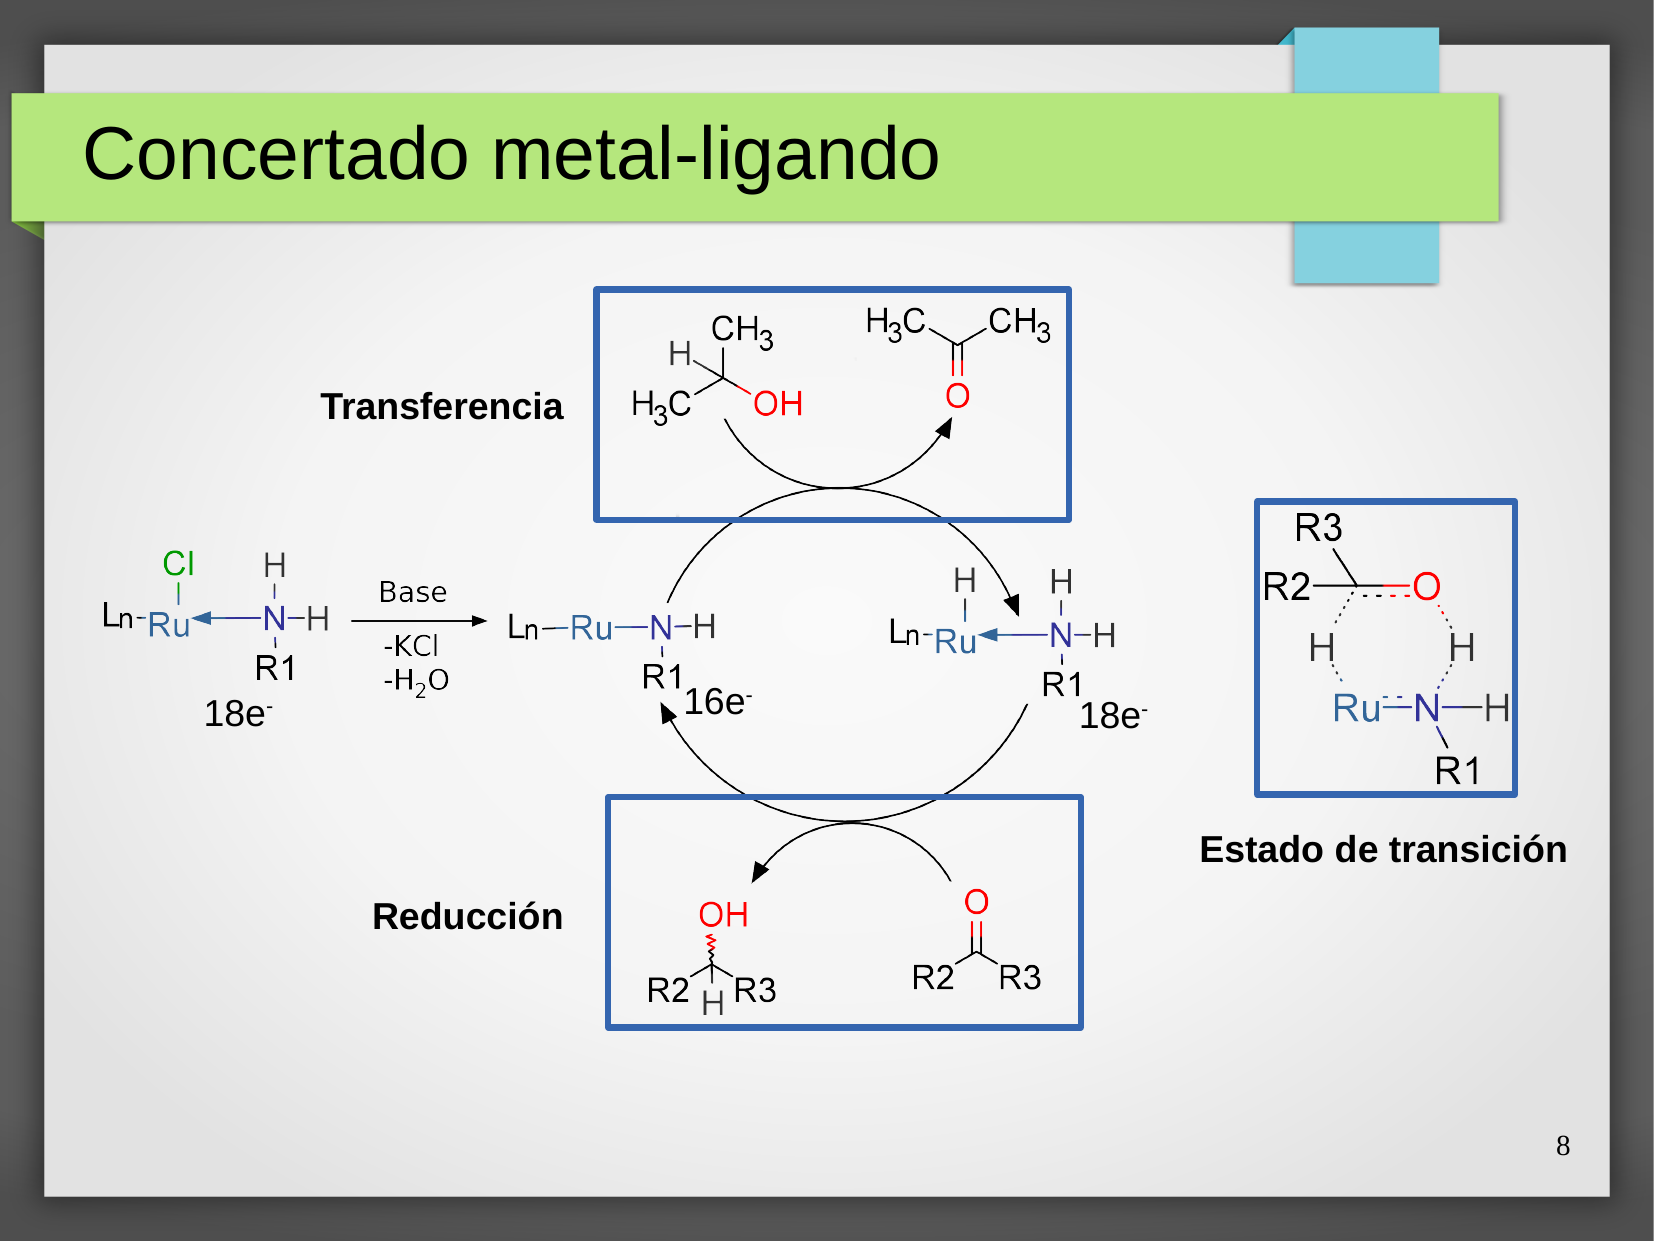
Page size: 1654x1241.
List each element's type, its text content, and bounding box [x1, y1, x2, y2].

text_box Estado de transición [1184, 820, 1584, 878]
picture [0, 0, 1654, 1241]
text_box Transferencia [305, 377, 579, 435]
text_box 18e- [188, 685, 289, 742]
text_box Reducción [357, 888, 579, 945]
text_box 18e- [1064, 687, 1164, 745]
text_box 16e- [668, 673, 768, 731]
title Concertado metal-ligando [82, 94, 1264, 213]
